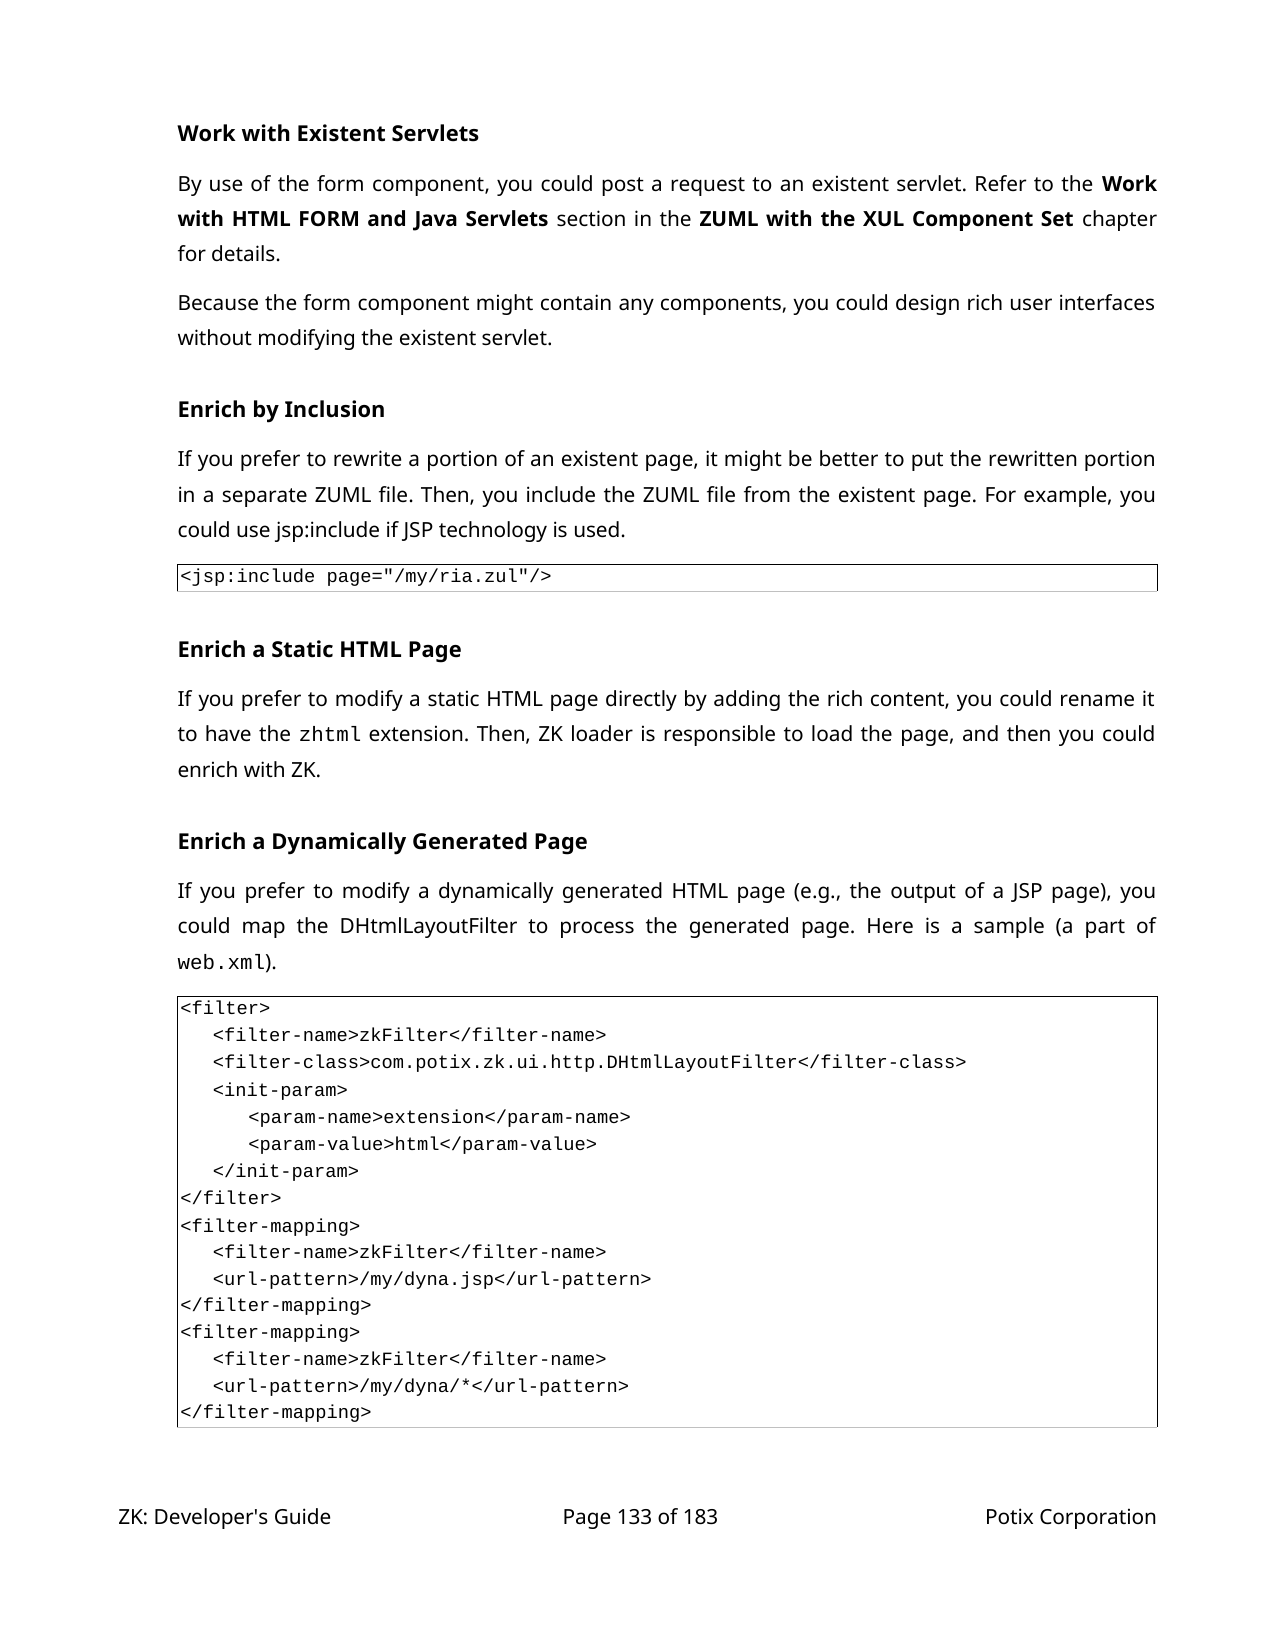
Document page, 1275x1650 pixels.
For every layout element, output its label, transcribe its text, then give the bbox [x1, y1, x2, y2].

text By use of the form component, you could post a request to an existent servlet. Refer to the Work with HTML FORM and Java Servlets section in the ZUML with the XUL Component Set chapter for details. [177, 169, 1157, 267]
subtitle Enrich a Dynamically Generated Page [177, 826, 1157, 856]
subtitle Enrich by Inclusion [177, 394, 1157, 424]
text </filter> [178, 1186, 1157, 1211]
text If you prefer to modify a static HTML page directly by adding the rich content, you could rename it to have the zhtml extension. Then, ZK loader is responsible to load the page, and then you could enrich with ZK. [177, 684, 1157, 783]
subtitle Work with Existent Servlets [177, 118, 1157, 148]
text <filter-class>com.potix.zk.ui.http.DHtmlLayoutFilter</filter-class> [178, 1050, 1157, 1074]
text <filter> [178, 997, 1157, 1020]
text If you prefer to rewrite a portion of an existent page, it might be better to put the rewritten portion in a separate ZUML file. Then, you include the ZUML file from the existent page. For example, you could use jsp:include if JSP technology is used. [177, 444, 1157, 543]
text <filter-mapping> <filter-name>zkFilter</filter-name> <url-pattern>/my/dyna/*</url-pattern> </filter-mapping> [178, 1320, 1157, 1427]
text If you prefer to modify a dynamically generated HTML page (e.g., the output of a JSP page), you could map the DHtmlLayoutFilter to process the generated page. Here is a sample (a part of web.xml). [177, 876, 1157, 975]
text <jsp:include page="/my/ria.zul"/> [178, 565, 1157, 591]
text </init-param> [178, 1159, 1157, 1183]
text <init-param> [178, 1077, 1157, 1102]
text <param-name>extension</param-name> [178, 1105, 1157, 1129]
text <param-value>html</param-value> [178, 1132, 1157, 1156]
text <filter-name>zkFilter</filter-name> [178, 1023, 1157, 1047]
text Because the form component might contain any components, you could design rich user interfaces without modifying the existent servlet. [177, 288, 1157, 351]
text <filter-mapping> <filter-name>zkFilter</filter-name> <url-pattern>/my/dyna.jsp</url-pattern> </filter-mapping> [178, 1213, 1157, 1317]
subtitle Enrich a Static HTML Page [177, 634, 1157, 664]
